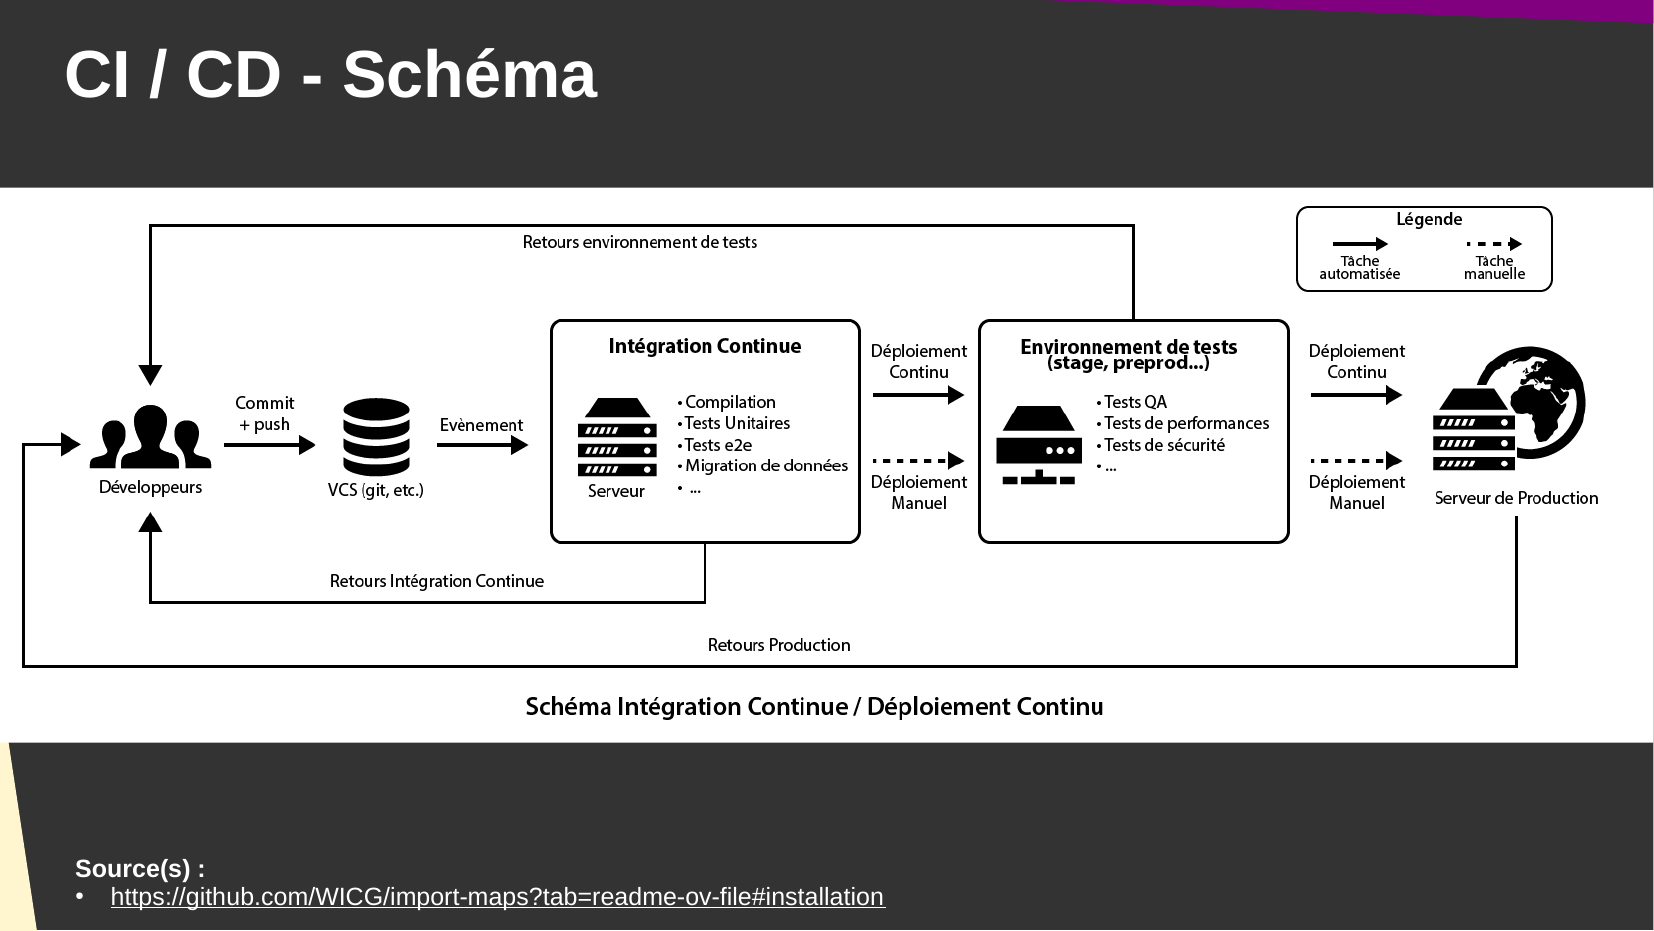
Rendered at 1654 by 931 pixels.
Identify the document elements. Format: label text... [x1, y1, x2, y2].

picture [22, 206, 1632, 724]
text_box Source(s) : https://github.com/WICG/import-maps?tab=readme-ov-file#installation [60, 838, 1546, 919]
text_box [1042, 0, 1654, 24]
text_box [0, 187, 1654, 931]
title CI / CD - Schéma [64, 37, 1471, 119]
